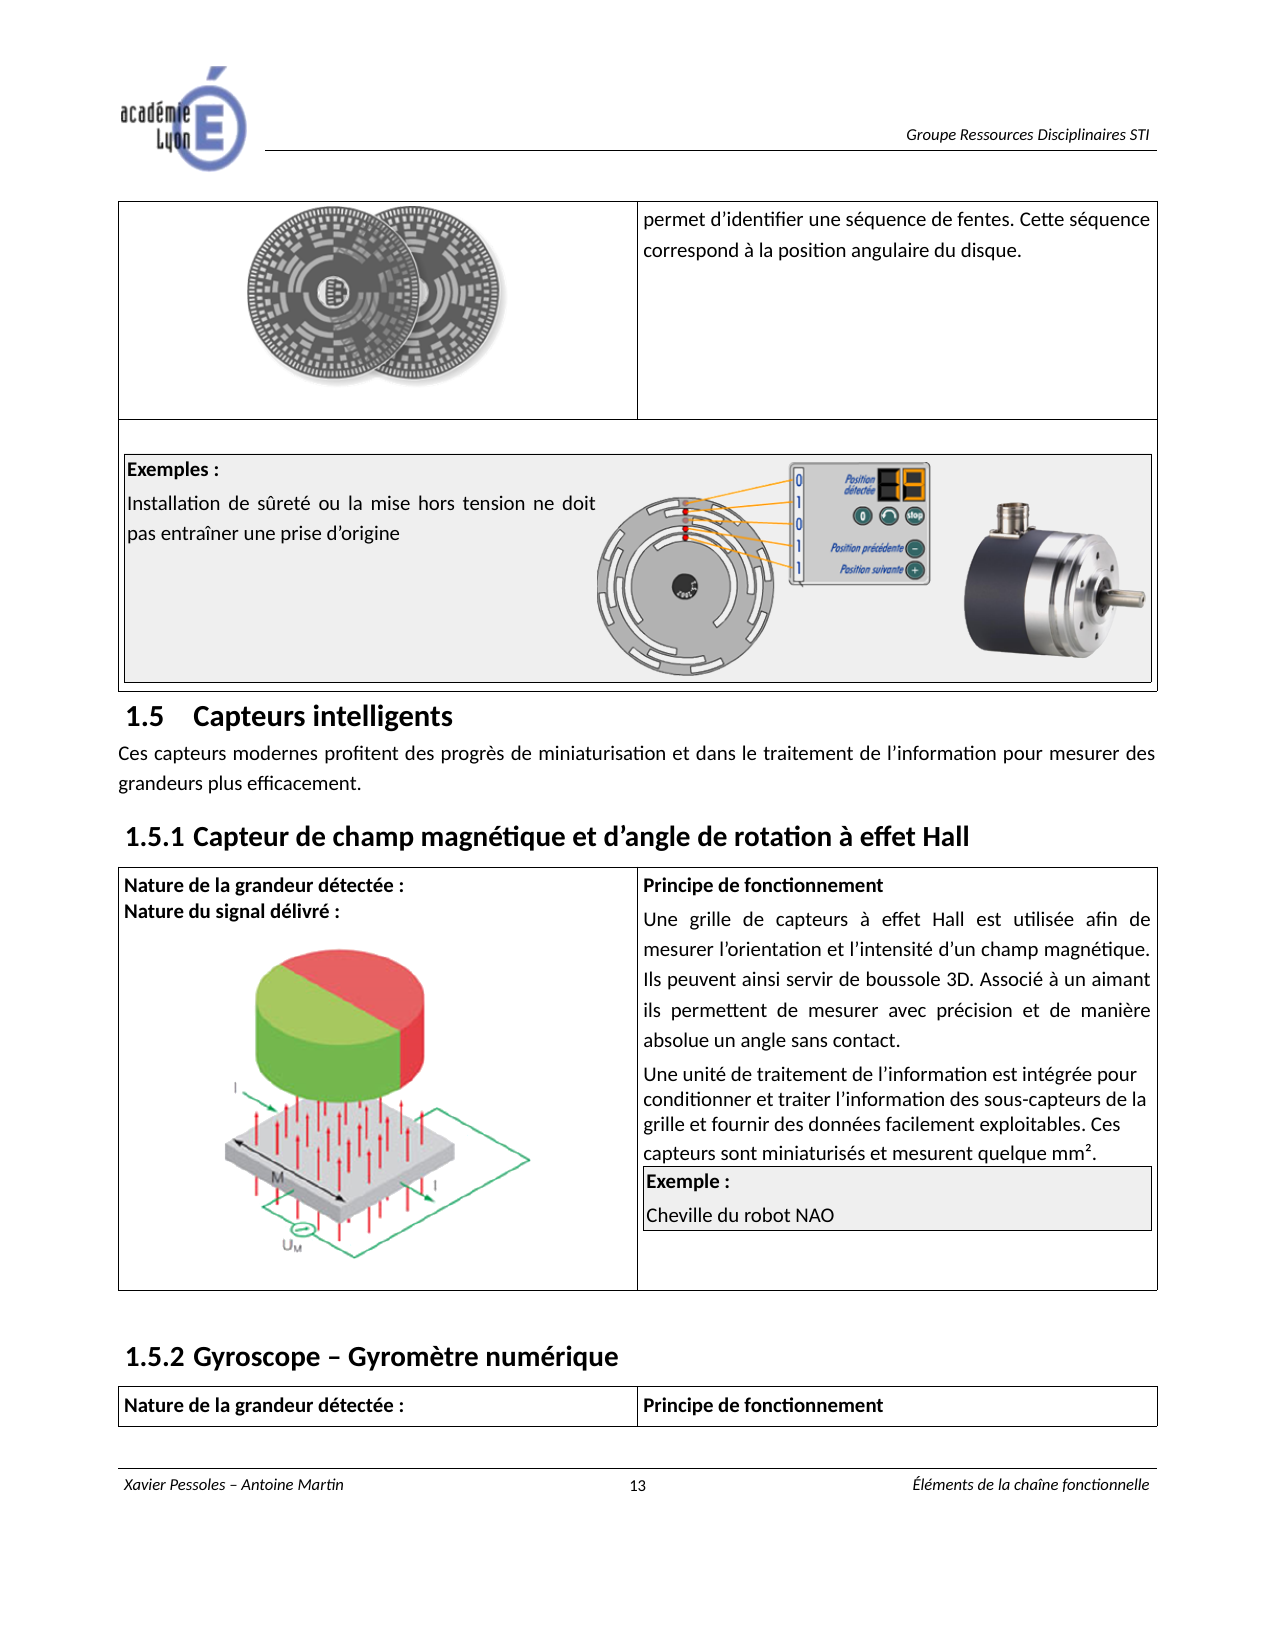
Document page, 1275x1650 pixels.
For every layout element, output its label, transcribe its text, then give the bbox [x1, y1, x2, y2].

table_header permet d’identifier une séquence de fentes. Cette séquence correspond à la position angulaire du disque. [638, 202, 1157, 419]
picture [121, 66, 247, 173]
table_header Principe de fonctionnement [638, 1387, 1157, 1426]
picture [597, 462, 1146, 676]
subtitle Gyroscope – Gyromètre numérique [118, 1338, 1157, 1374]
picture [224, 948, 531, 1259]
table_header Nature de la grandeur détectée : Nature du signal délivré : [119, 868, 637, 1290]
table_cell Exemples : Installation de sûreté ou la mise hors tension ne doit pas entraîner une prise d’origine [119, 420, 1157, 691]
table_header Nature de la grandeur détectée : [119, 1387, 637, 1426]
table_header Principe de fonctionnement Une grille de capteurs à effet Hall est utilisée afin de mesurer l’orientation et l’intensité d’un champ magnétique. Ils peuvent ainsi servir de boussole 3D. Associé à un aimant ils permettent de mesurer avec précision et de manière absolue un angle sans contact. Une unité de traitement de l’information est intégrée pour conditionner et traiter l’information des sous-capteurs de la grille et fournir des données facilement exploitables. Ces capteurs sont miniaturisés et mesurent quelque mm². Exemple : Cheville du robot NAO [638, 868, 1157, 1290]
subtitle Capteur de champ magnétique et d’angle de rotation à effet Hall [118, 818, 1157, 854]
text Ces capteurs modernes profitent des progrès de miniaturisation et dans le traitement de l’information pour mesurer des grandeurs plus efficacement. [118, 740, 1157, 796]
picture [247, 206, 508, 388]
table_header [119, 202, 637, 419]
subtitle Capteurs intelligents [118, 697, 1157, 734]
